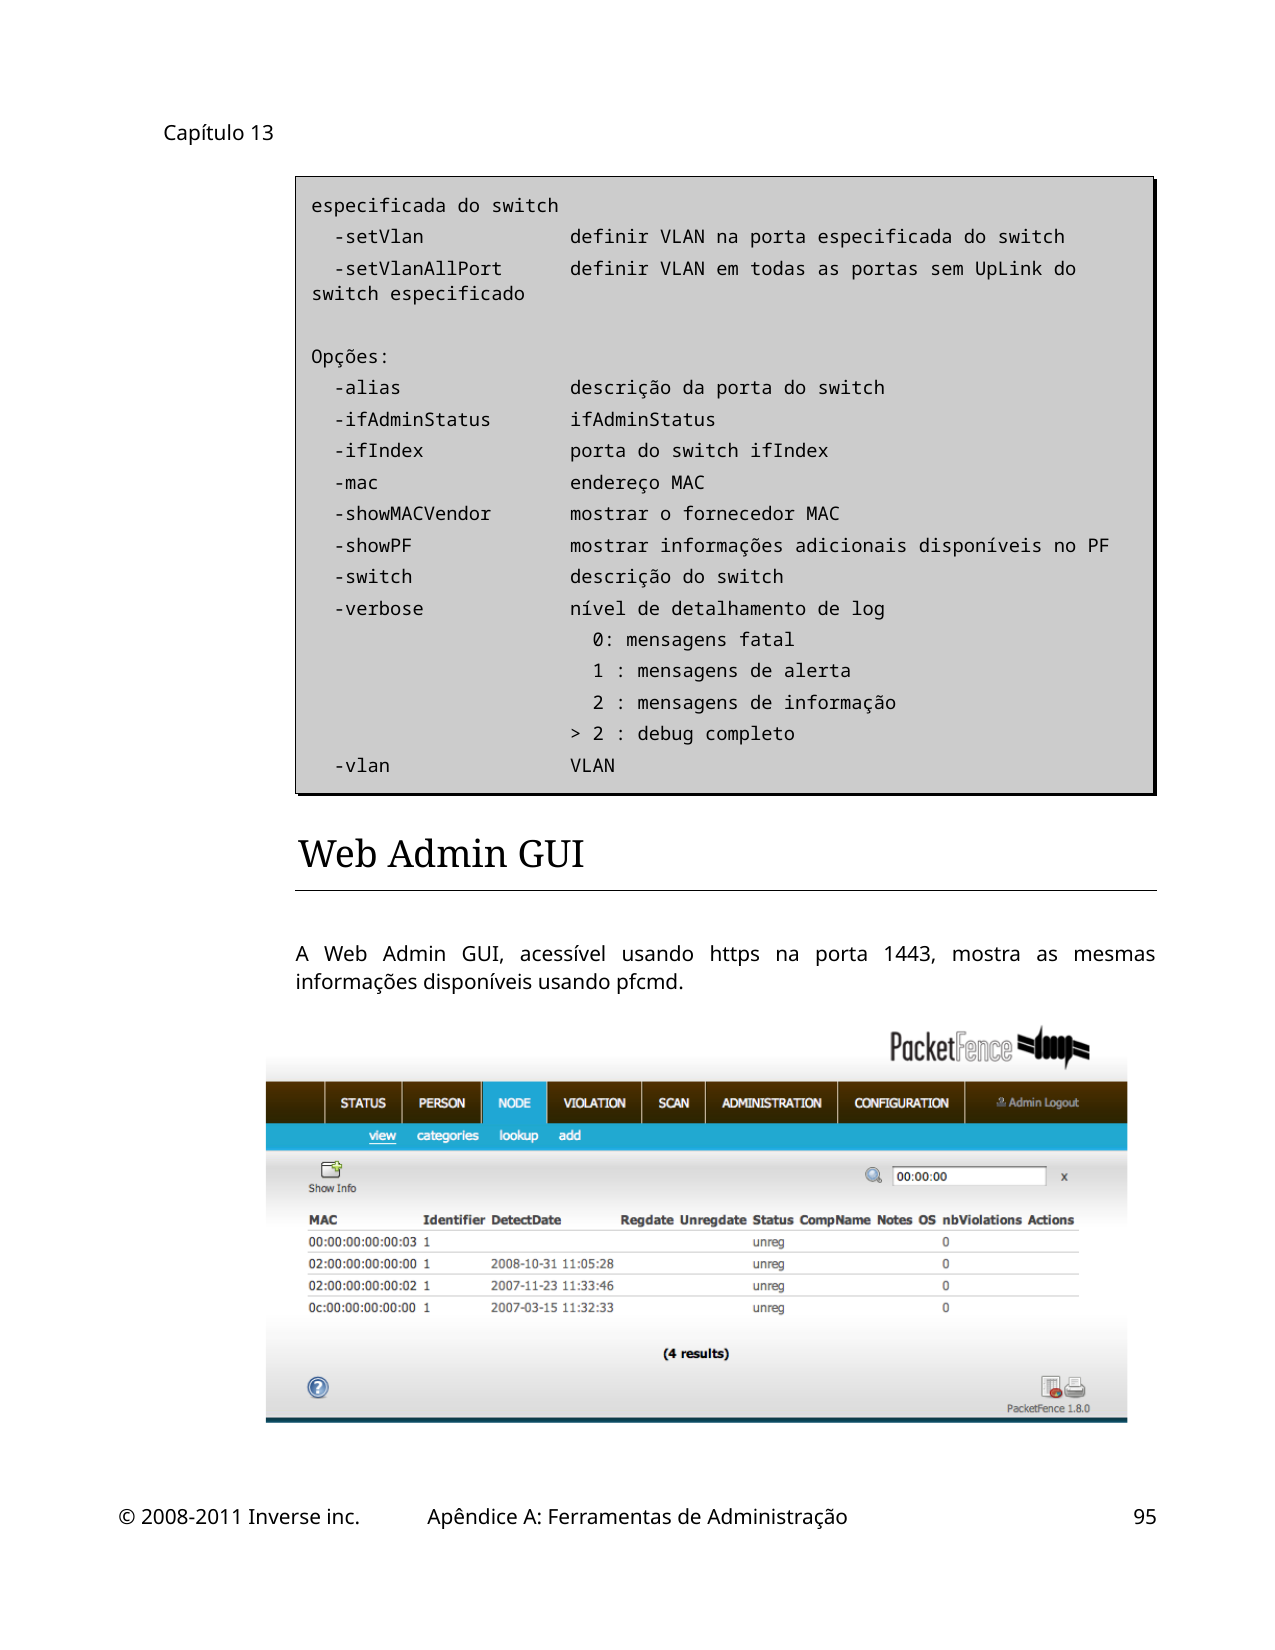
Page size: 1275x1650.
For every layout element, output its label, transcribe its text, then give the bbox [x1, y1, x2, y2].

text -ifIndex porta do switch ifIndex [296, 422, 1153, 453]
text -mac endereço MAC [296, 453, 1153, 485]
text > 2 : debug completo [296, 705, 1153, 736]
text Opções: [296, 327, 1153, 359]
subtitle Web Admin GUI [295, 827, 1157, 890]
text -ifAdminStatus ifAdminStatus [296, 390, 1153, 422]
text -vlan VLAN [296, 736, 1153, 793]
text -setVlanAllPort definir VLAN em todas as portas sem UpLink do switch especificado [296, 239, 1153, 296]
text 2 : mensagens de informação [296, 673, 1153, 705]
text -showMACVendor mostrar o fornecedor MAC [296, 485, 1153, 516]
text A Web Admin GUI, acessível usando https na porta 1443, mostra as mesmas informações disponíveis usando pfcmd. [295, 939, 1157, 996]
text -showPF mostrar informações adicionais disponíveis no PF [296, 516, 1153, 548]
text -alias descrição da porta do switch [296, 359, 1153, 390]
text -switch descrição do switch [296, 548, 1153, 579]
text especificada do switch [296, 177, 1153, 207]
text -verbose nível de detalhamento de log [296, 579, 1153, 611]
text 0: mensagens fatal [296, 611, 1153, 642]
text -setVlan definir VLAN na porta especificada do switch [296, 207, 1153, 239]
text 1 : mensagens de alerta [296, 642, 1153, 673]
picture [265, 1020, 1128, 1428]
